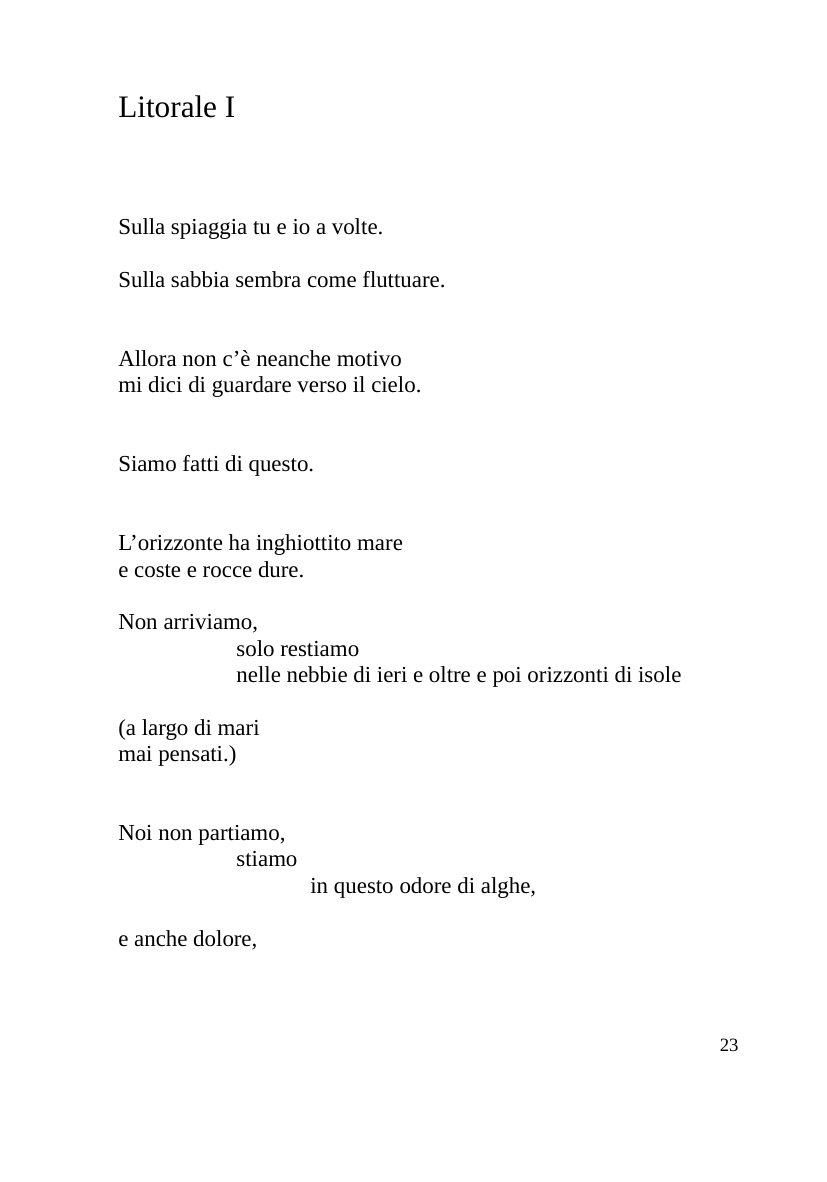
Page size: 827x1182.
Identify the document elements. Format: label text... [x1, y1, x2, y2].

text Siamo fatti di questo. [88, 450, 738, 477]
text e coste e rocce dure. [88, 556, 738, 582]
text Sulla sabbia sembra come fluttuare. [88, 266, 738, 292]
text Noi non partiamo, [88, 819, 738, 846]
text in questo odore di alghe, [88, 872, 738, 898]
text e anche dolore, [88, 924, 738, 951]
text Non arriviamo, [88, 608, 738, 635]
text (a largo di mari [88, 714, 738, 740]
text Allora non c’è neanche motivo [88, 345, 738, 371]
text Sulla spiaggia tu e io a volte. [88, 213, 738, 239]
text L’orizzonte ha inghiottito mare [88, 529, 738, 556]
text mi dici di guardare verso il cielo. [88, 371, 738, 397]
text Litorale I [88, 88, 738, 124]
text mai pensati.) [88, 740, 738, 766]
text nelle nebbie di ieri e oltre e poi orizzonti di isole [88, 661, 738, 687]
text stiamo [88, 846, 738, 872]
text solo restiamo [88, 635, 738, 661]
